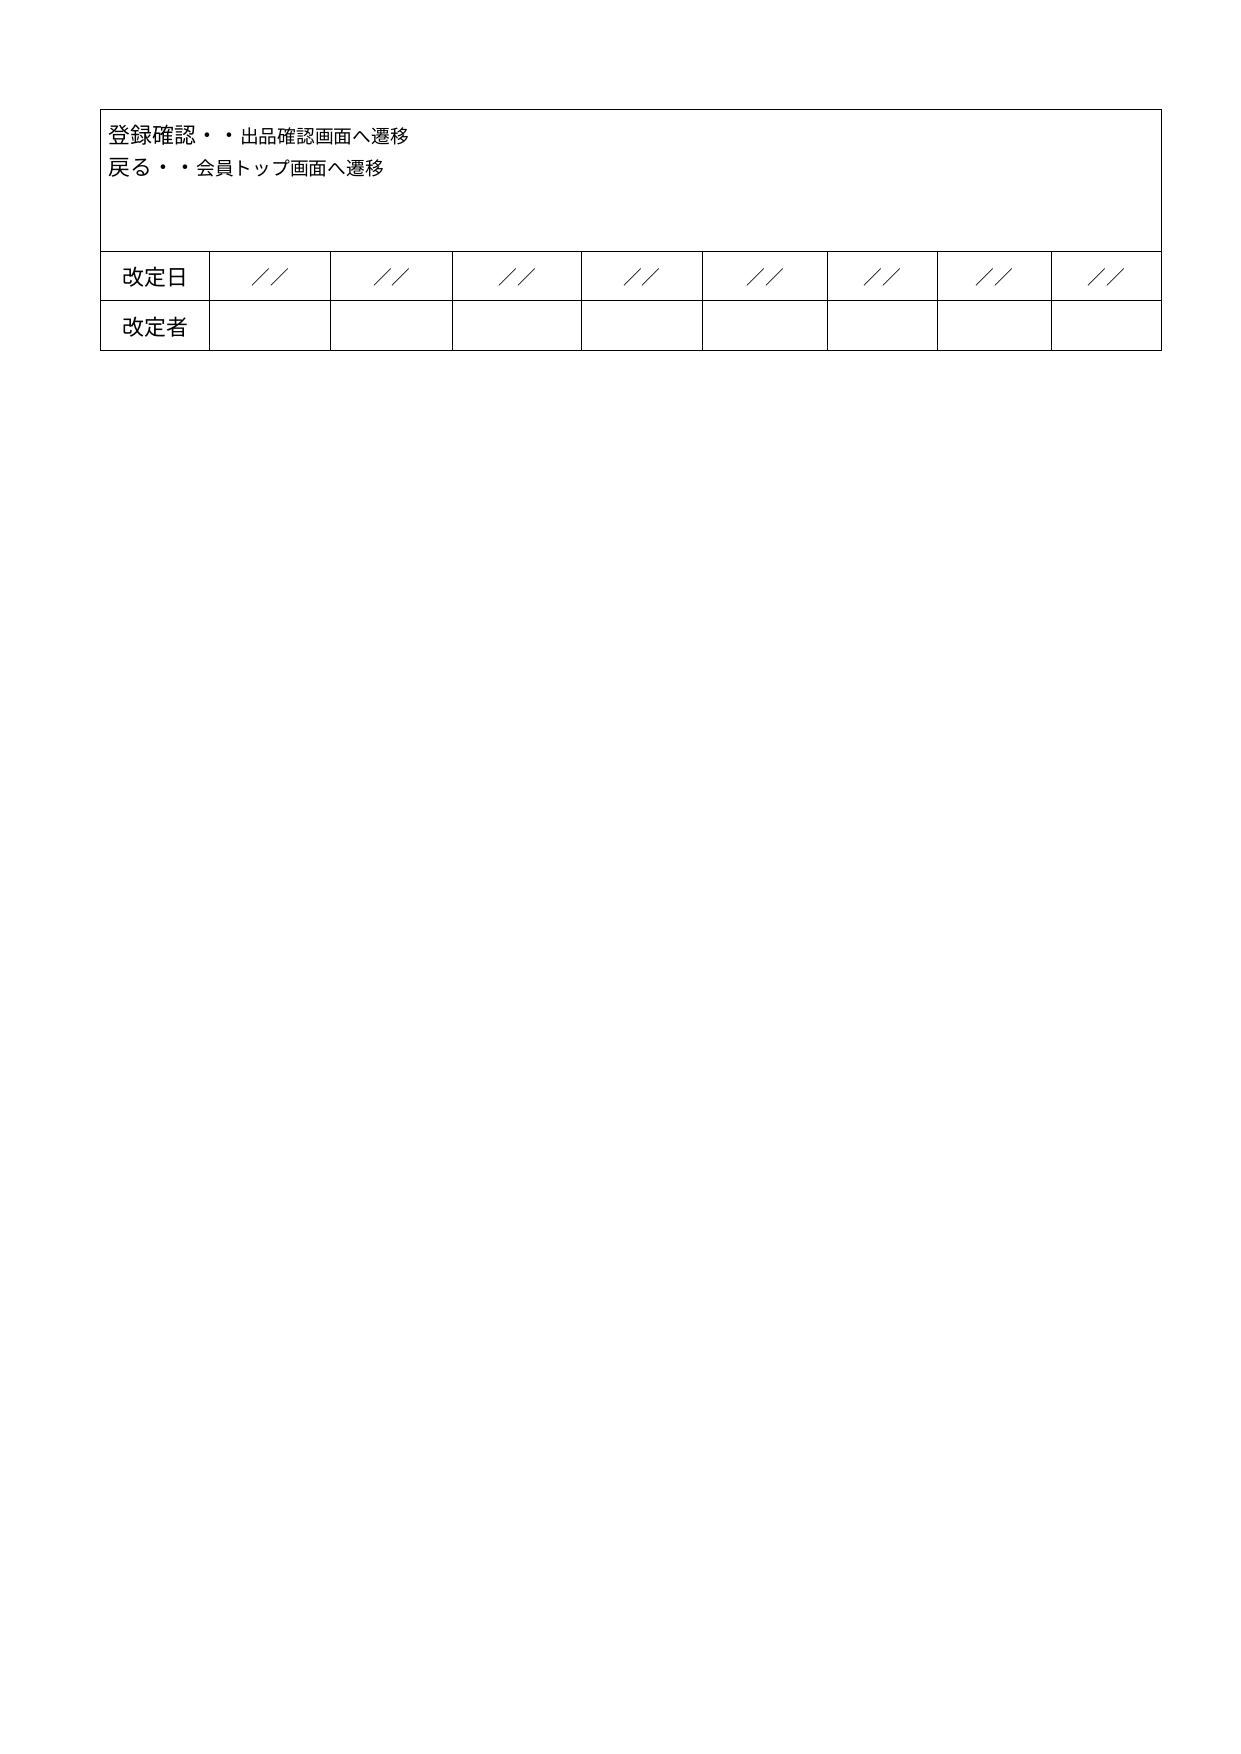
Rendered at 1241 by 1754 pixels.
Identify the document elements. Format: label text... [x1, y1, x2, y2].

table_cell [582, 301, 702, 350]
table_cell ／／ [453, 252, 581, 300]
table_cell ／／ [828, 252, 937, 300]
table_cell ／／ [703, 252, 827, 300]
table_cell [453, 301, 581, 350]
table_cell 改定者 [101, 301, 209, 350]
table_cell ／／ [938, 252, 1051, 300]
table_cell [828, 301, 937, 350]
table_cell [331, 301, 452, 350]
table_cell 登録確認・・出品確認画面へ遷移 戻る・・会員トップ画面へ遷移 [101, 110, 1161, 251]
table_cell [210, 301, 330, 350]
table_cell [938, 301, 1051, 350]
table_cell ／／ [582, 252, 702, 300]
table_cell ／／ [331, 252, 452, 300]
table_cell ／／ [1052, 252, 1161, 300]
table_cell 改定日 [101, 252, 209, 300]
table_cell [1052, 301, 1161, 350]
table_cell ／／ [210, 252, 330, 300]
table_cell [703, 301, 827, 350]
